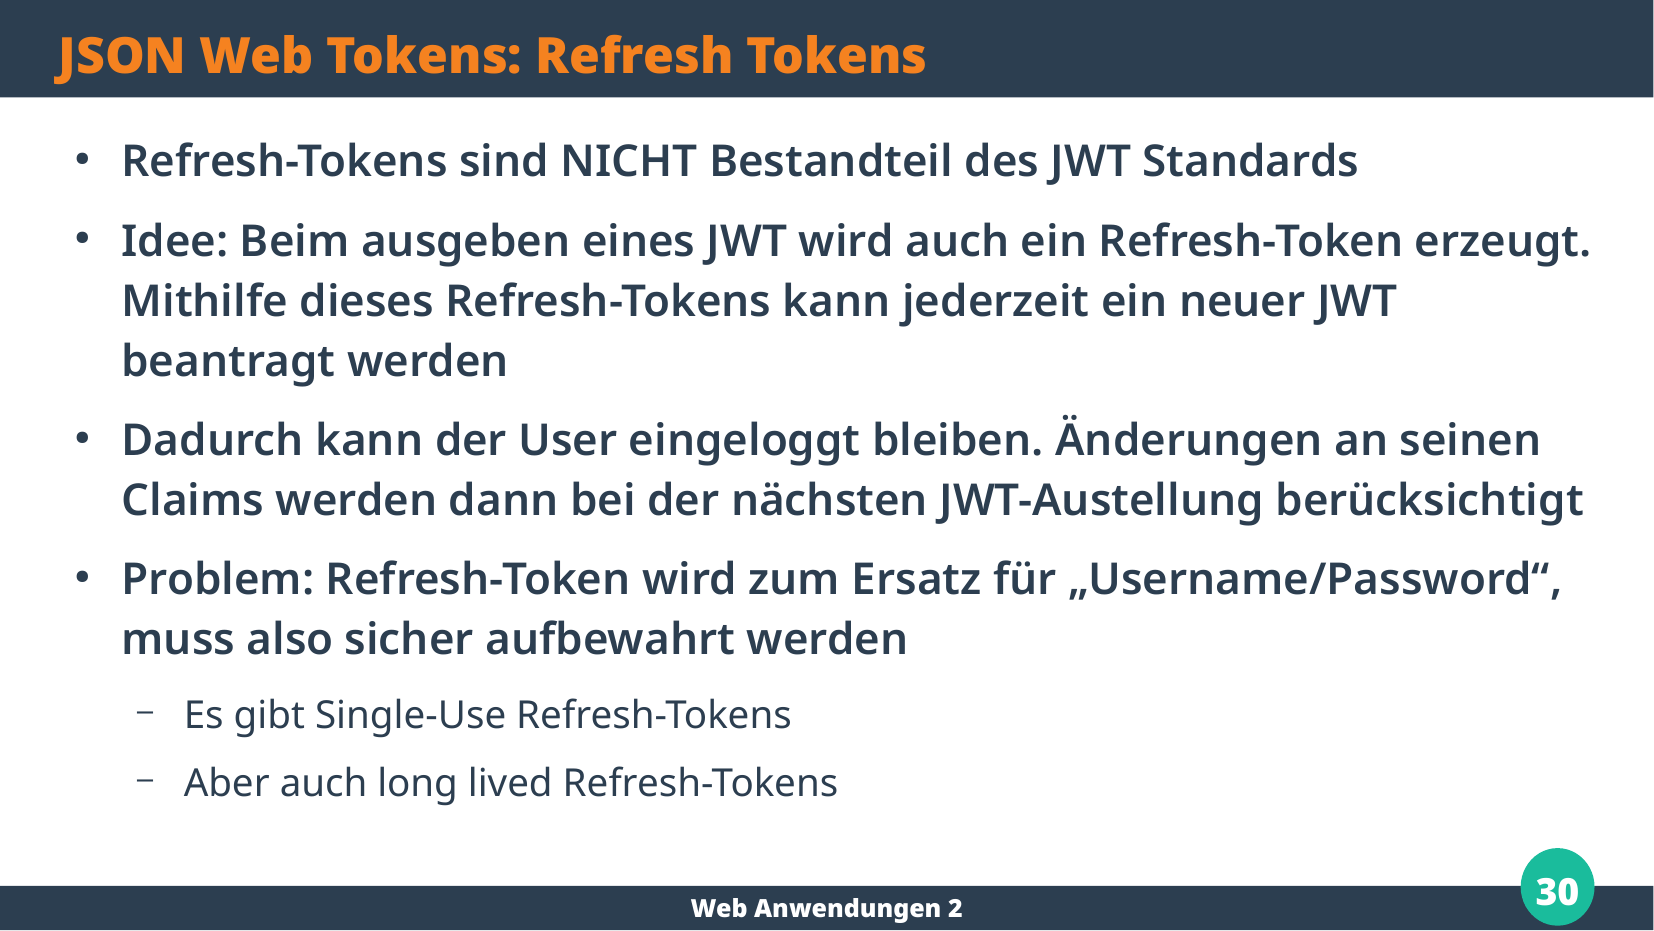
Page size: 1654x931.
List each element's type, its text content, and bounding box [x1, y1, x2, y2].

list Refresh-Tokens sind NICHT Bestandteil des JWT Standards Idee: Beim ausgeben eines JWT wird auch ein Refresh-Token erzeugt. Mithilfe dieses Refresh-Tokens kann jederzeit ein neuer JWT beantragt werden Dadurch kann der User eingeloggt bleiben. Änderungen an seinen Claims werden dann bei der nächsten JWT-Austellung berücksichtigt Problem: Refresh-Token wird zum Ersatz für „Username/Password“, muss also sicher aufbewahrt werden Es gibt Single-Use Refresh-Tokens Aber auch long lived Refresh-Tokens [59, 129, 1595, 864]
title JSON Web Tokens: Refresh Tokens [59, 8, 1595, 89]
